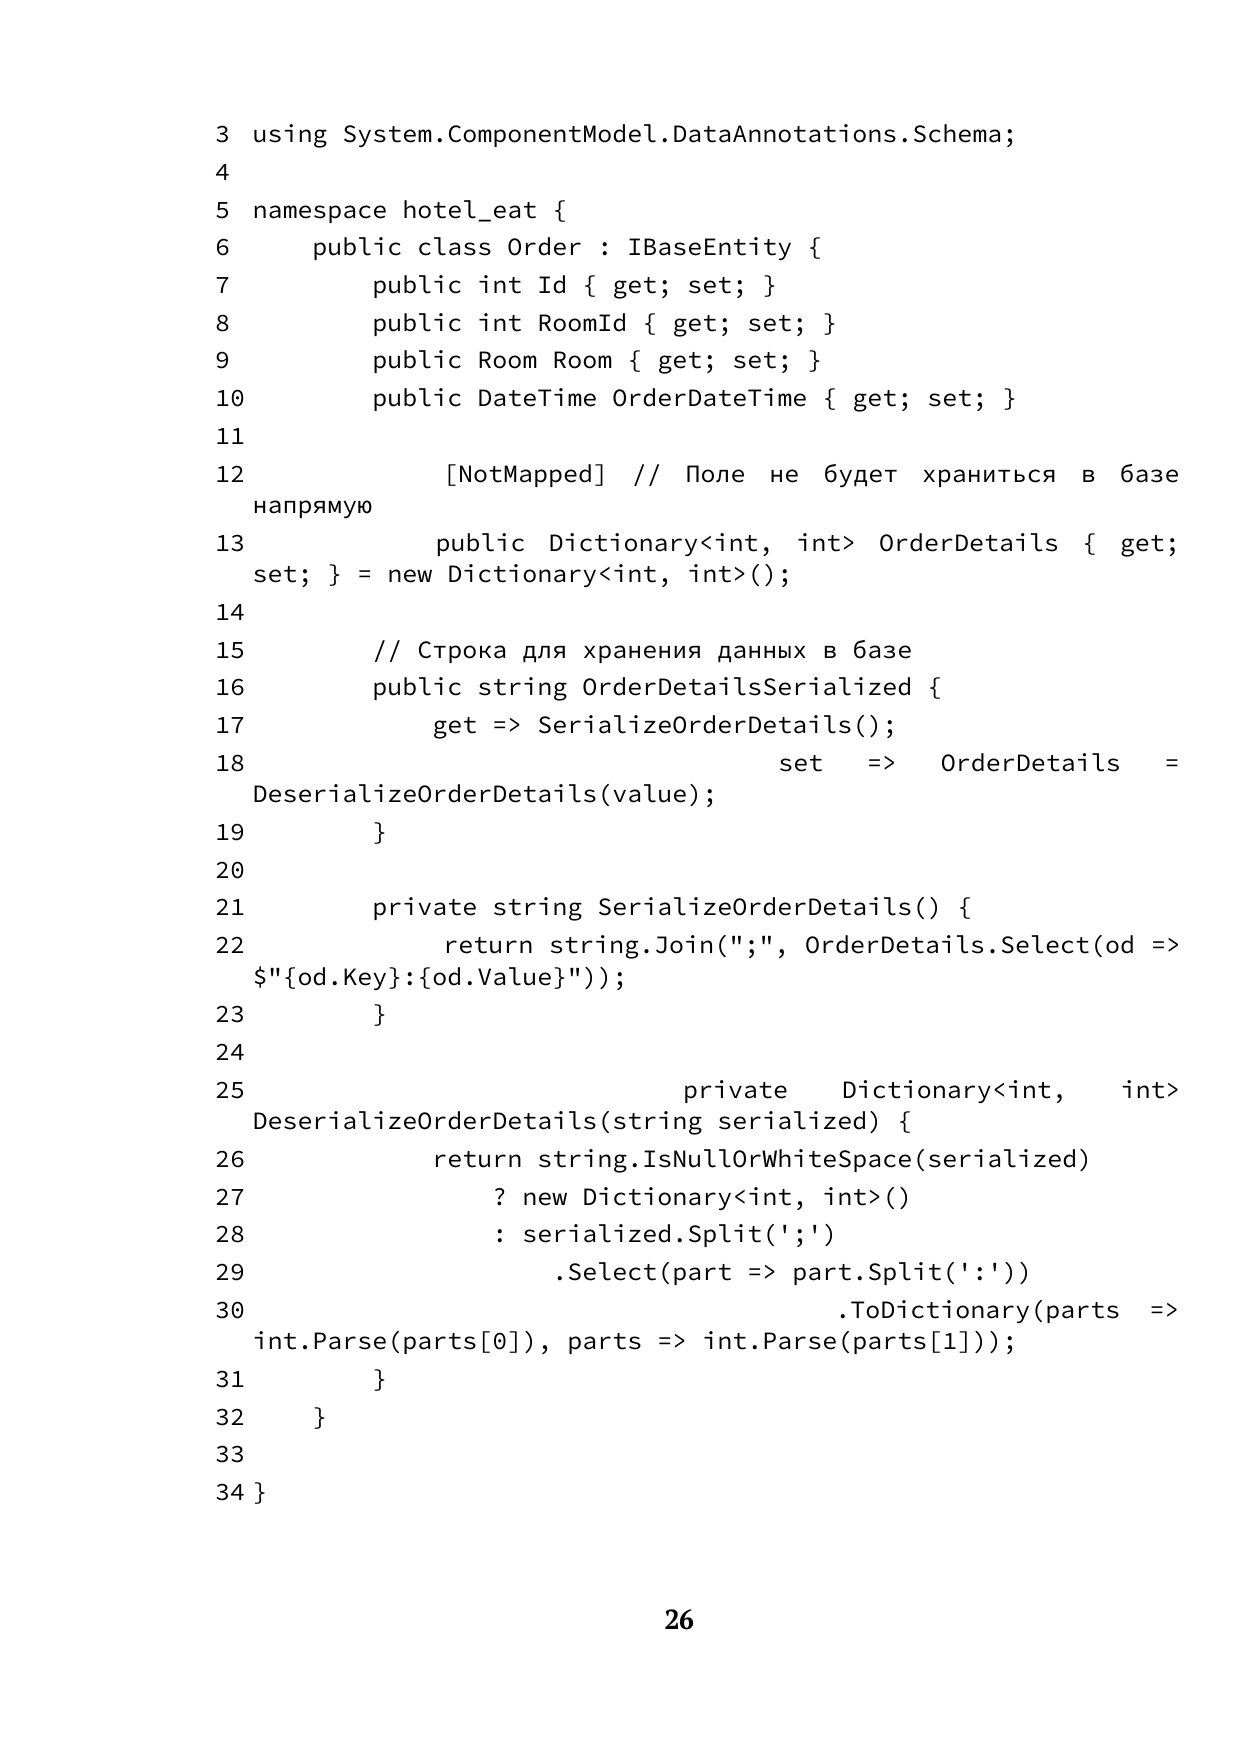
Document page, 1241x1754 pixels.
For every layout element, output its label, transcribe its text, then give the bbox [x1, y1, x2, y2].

list } [215, 1400, 1181, 1432]
list } [215, 1363, 1181, 1394]
list namespace hotel_eat { [215, 193, 1181, 225]
list return string.Join(";", OrderDetails.Select(od => $"{od.Key}:{od.Value}")); [215, 929, 1181, 992]
list public Room Room { get; set; } [215, 344, 1181, 376]
list .ToDictionary(parts => int.Parse(parts[0]), parts => int.Parse(parts[1])); [215, 1293, 1181, 1356]
list .Select(part => part.Split(':')) [215, 1256, 1181, 1287]
list get => SerializeOrderDetails(); [215, 709, 1181, 740]
list public int RoomId { get; set; } [215, 307, 1181, 338]
list private Dictionary<int, int> DeserializeOrderDetails(string serialized) { [215, 1073, 1181, 1136]
list public int Id { get; set; } [215, 269, 1181, 300]
list using System.ComponentModel.DataAnnotations.Schema; [215, 118, 1181, 149]
list public string OrderDetailsSerialized { [215, 671, 1181, 703]
list set => OrderDetails = DeserializeOrderDetails(value); [215, 747, 1181, 809]
list public DateTime OrderDateTime { get; set; } [215, 382, 1181, 413]
list [NotMapped] // Поле не будет храниться в базе напрямую [215, 457, 1181, 520]
list } [215, 998, 1181, 1029]
list private string SerializeOrderDetails() { [215, 891, 1181, 923]
list } [215, 1476, 1181, 1507]
list ? new Dictionary<int, int>() [215, 1180, 1181, 1212]
list return string.IsNullOrWhiteSpace(serialized) [215, 1143, 1181, 1174]
list } [215, 816, 1181, 847]
list public class Order : IBaseEntity { [215, 231, 1181, 263]
list : serialized.Split(';') [215, 1218, 1181, 1249]
list public Dictionary<int, int> OrderDetails { get; set; } = new Dictionary<int, int>(); [215, 527, 1181, 589]
list // Строка для хранения данных в базе [215, 633, 1181, 665]
